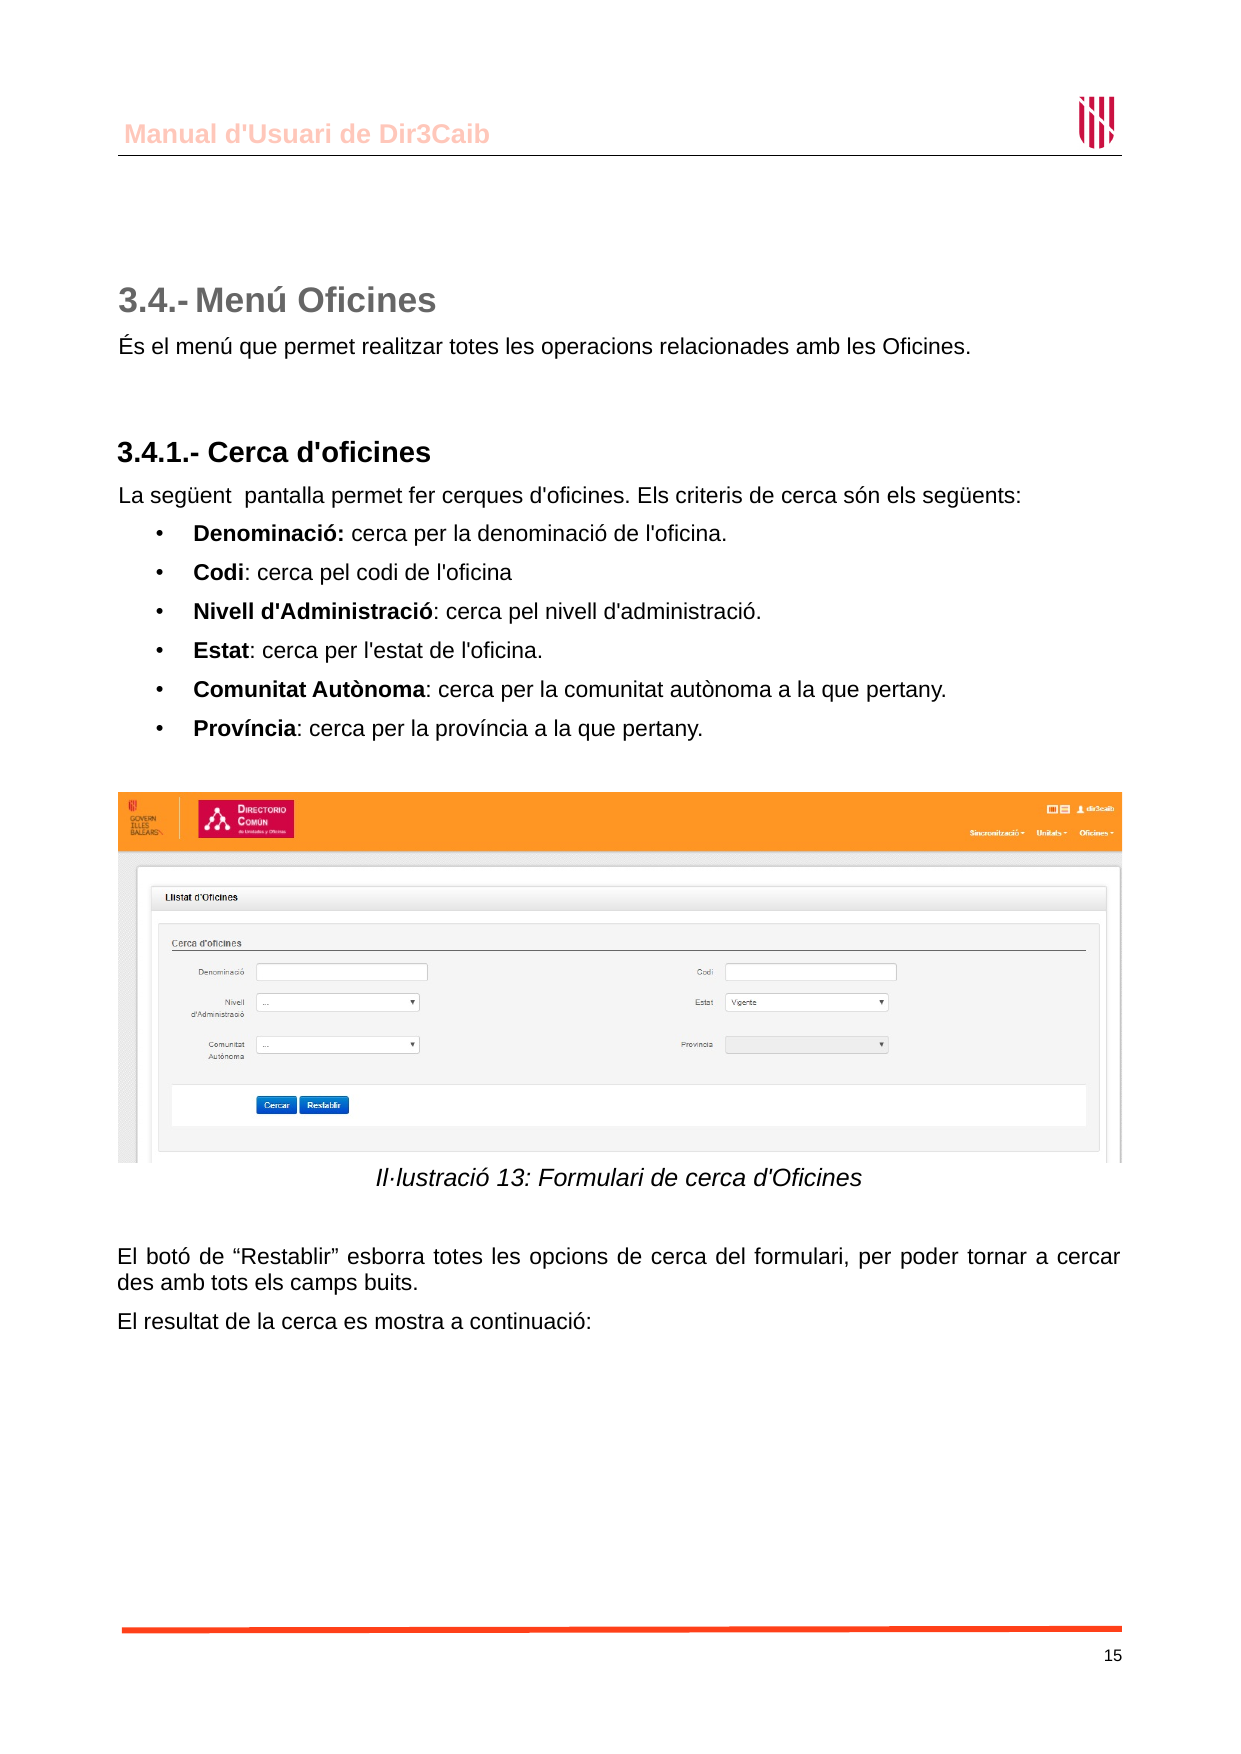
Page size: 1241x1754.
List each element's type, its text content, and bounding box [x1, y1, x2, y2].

picture [118, 792, 1123, 1163]
subtitle Cerca d'oficines [117, 436, 1122, 469]
text El botó de “Restablir” esborra totes les opcions de cerca del formulari, per poder tornar a cercar des amb tots els camps buits. [117, 1243, 1122, 1296]
text És el menú que permet realitzar totes les operacions relacionades amb les Oficines. [118, 333, 1122, 359]
text Il·lustració 13: Formulari de cerca d'Oficines [118, 1163, 1122, 1191]
list Denominació: cerca per la denominació de l'oficina. [156, 520, 1122, 547]
list Comunitat Autònoma: cerca per la comunitat autònoma a la que pertany. [156, 676, 1122, 702]
picture [1076, 94, 1117, 150]
text El resultat de la cerca es mostra a continuació: [117, 1308, 1122, 1334]
subtitle Menú Oficines [118, 279, 1122, 320]
text La següent pantalla permet fer cerques d'oficines. Els criteris de cerca són els següents: [118, 482, 1122, 508]
list Codi: cerca pel codi de l'oficina [156, 559, 1122, 586]
list Estat: cerca per l'estat de l'oficina. [156, 637, 1122, 663]
list Província: cerca per la província a la que pertany. [156, 715, 1122, 741]
list Nivell d'Administració: cerca pel nivell d'administració. [156, 598, 1122, 624]
